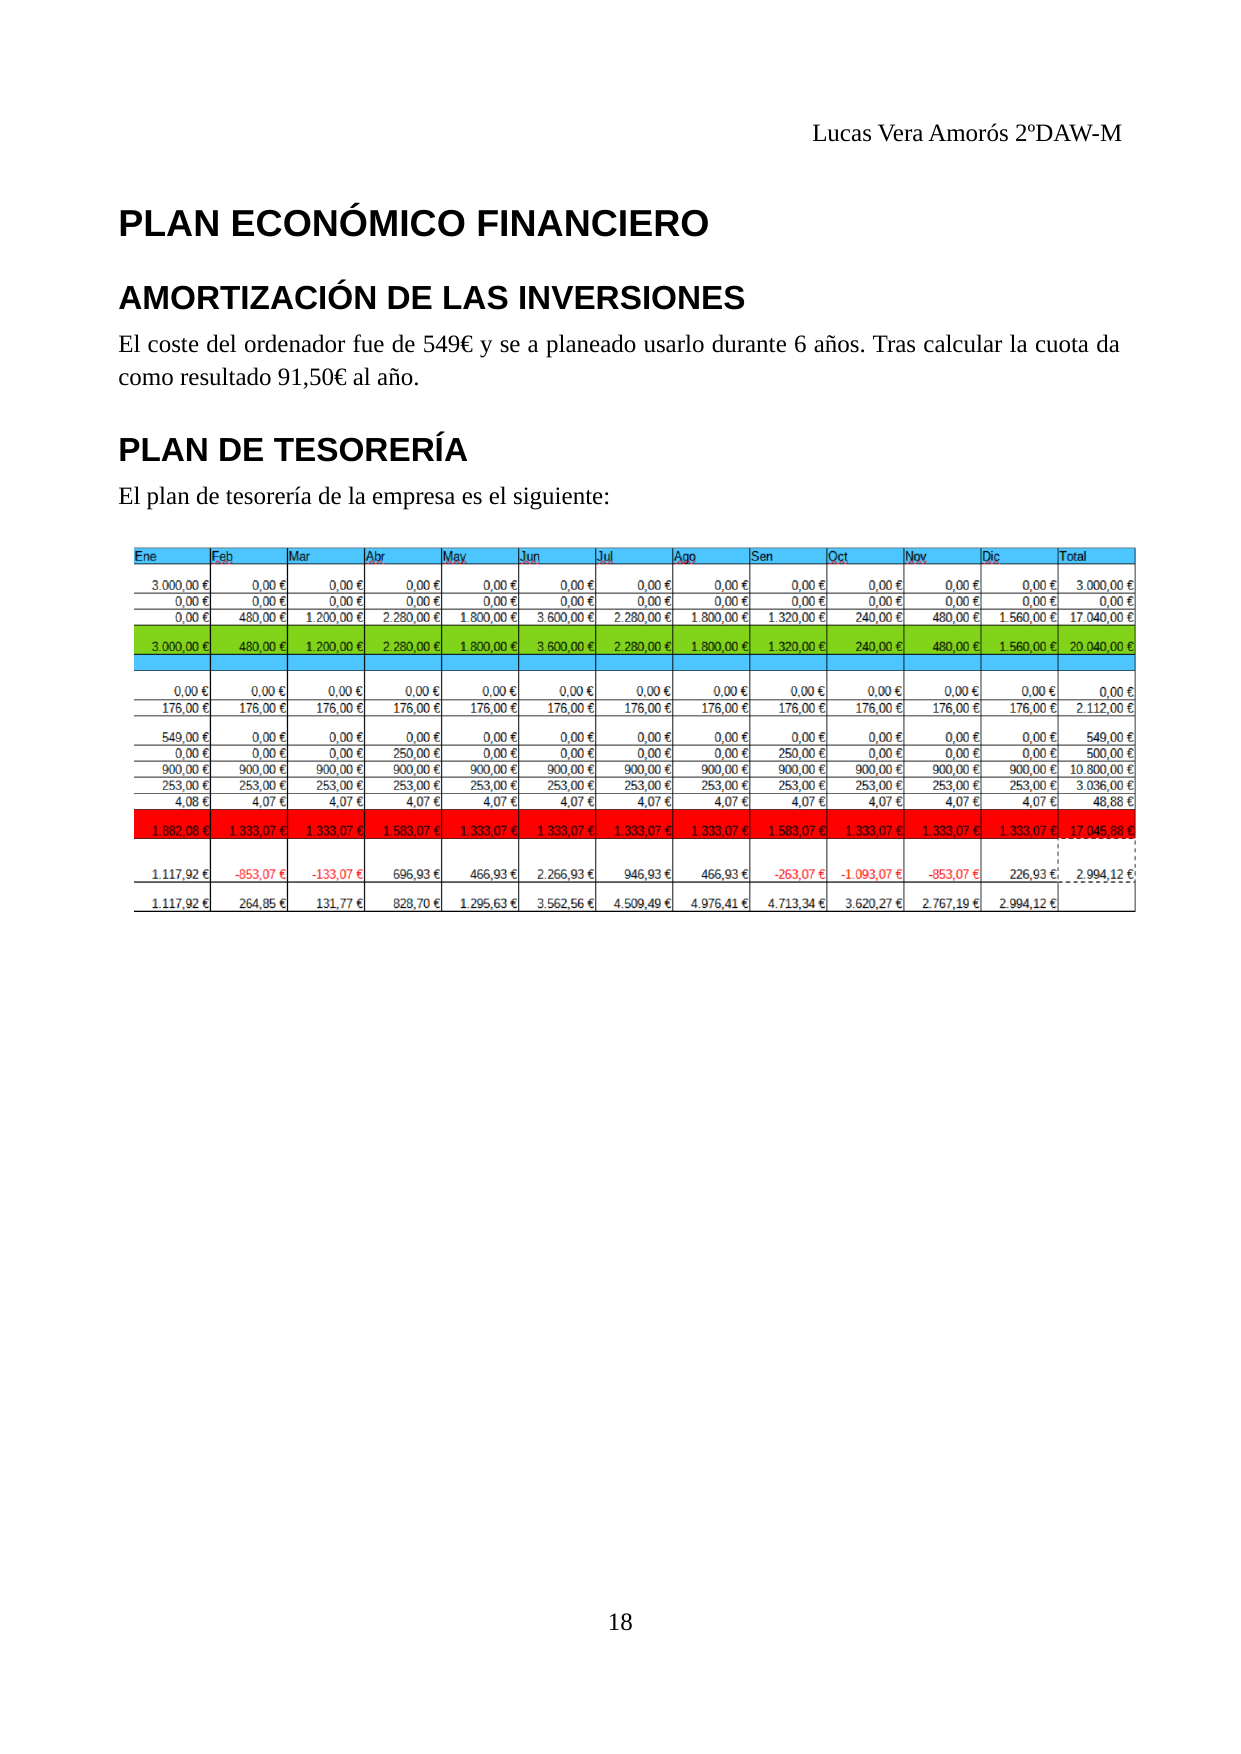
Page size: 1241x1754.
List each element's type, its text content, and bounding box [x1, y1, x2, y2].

subtitle AMORTIZACIÓN DE LAS INVERSIONES [118, 278, 1122, 316]
subtitle PLAN ECONÓMICO FINANCIERO [118, 201, 1122, 244]
text El coste del ordenador fue de 549€ y se a planeado usarlo durante 6 años. Tras calcular la cuota da como resultado 91,50€ al año. [118, 329, 1122, 391]
subtitle PLAN DE TESORERÍA [118, 430, 1122, 469]
picture [106, 531, 1164, 942]
text El plan de tesorería de la empresa es el siguiente: [118, 481, 1122, 510]
